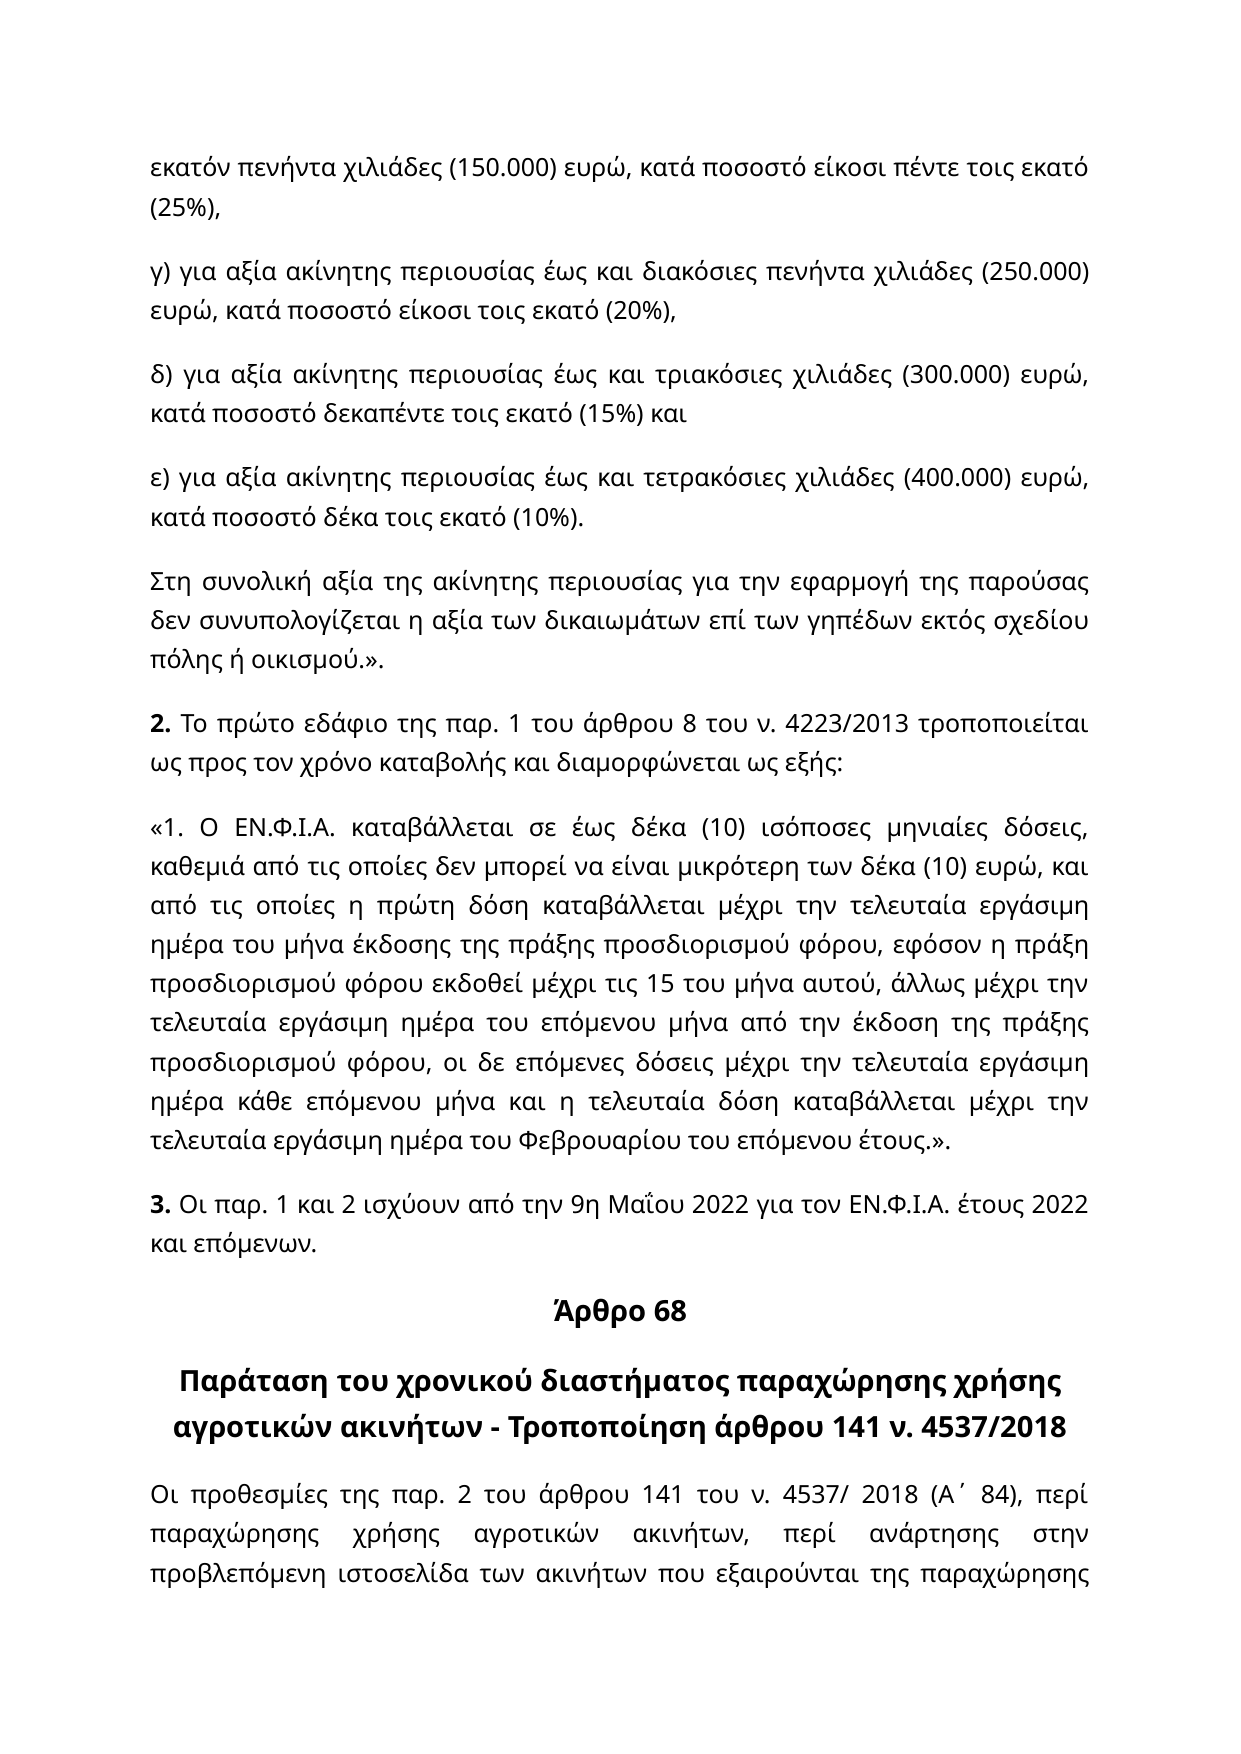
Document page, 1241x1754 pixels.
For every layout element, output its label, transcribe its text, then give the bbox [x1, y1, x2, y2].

text 3. Οι παρ. 1 και 2 ισχύουν από την 9η Μαΐου 2022 για τον ΕΝ.Φ.Ι.Α. έτους 2022 και επόμενων. [150, 1187, 1090, 1260]
text δ) για αξία ακίνητης περιουσίας έως και τριακόσιες χιλιάδες (300.000) ευρώ, κατά ποσοστό δεκαπέντε τοις εκατό (15%) και [150, 357, 1090, 430]
text ε) για αξία ακίνητης περιουσίας έως και τετρακόσιες χιλιάδες (400.000) ευρώ, κατά ποσοστό δέκα τοις εκατό (10%). [150, 460, 1090, 533]
text εκατόν πενήντα χιλιάδες (150.000) ευρώ, κατά ποσοστό είκοσι πέντε τοις εκατό (25%), [150, 150, 1090, 223]
subtitle Παράταση του χρονικού διαστήματος παραχώρησης χρήσης αγροτικών ακινήτων - Τροποποίηση άρθρου 141 ν. 4537/2018 [150, 1361, 1090, 1446]
text 2. Το πρώτο εδάφιο της παρ. 1 του άρθρου 8 του ν. 4223/2013 τροποποιείται ως προς τον χρόνο καταβολής και διαμορφώνεται ως εξής: [150, 706, 1090, 779]
text Οι προθεσμίες της παρ. 2 του άρθρου 141 του ν. 4537/ 2018 (Α΄ 84), περί παραχώρησης χρήσης αγροτικών ακινήτων, περί ανάρτησης στην προβλεπόμενη ιστοσελίδα των ακινήτων που εξαιρούνται της παραχώρησης [150, 1477, 1090, 1589]
text γ) για αξία ακίνητης περιουσίας έως και διακόσιες πενήντα χιλιάδες (250.000) ευρώ, κατά ποσοστό είκοσι τοις εκατό (20%), [150, 253, 1090, 327]
text «1. Ο ΕΝ.Φ.Ι.Α. καταβάλλεται σε έως δέκα (10) ισόποσες μηνιαίες δόσεις, καθεμιά από τις οποίες δεν μπορεί να είναι μικρότερη των δέκα (10) ευρώ, και από τις οποίες η πρώτη δόση καταβάλλεται μέχρι την τελευταία εργάσιμη ημέρα του μήνα έκδοσης της πράξης προσδιορισμού φόρου, εφόσον η πράξη προσδιορισμού φόρου εκδοθεί μέχρι τις 15 του μήνα αυτού, άλλως μέχρι την τελευταία εργάσιμη ημέρα του επόμενου μήνα από την έκδοση της πράξης προσδιορισμού φόρου, οι δε επόμενες δόσεις μέχρι την τελευταία εργάσιμη ημέρα κάθε επόμενου μήνα και η τελευταία δόση καταβάλλεται μέχρι την τελευταία εργάσιμη ημέρα του Φεβρουαρίου του επόμενου έτους.». [150, 809, 1090, 1157]
text Στη συνολική αξία της ακίνητης περιουσίας για την εφαρμογή της παρούσας δεν συνυπολογίζεται η αξία των δικαιωμάτων επί των γηπέδων εκτός σχεδίου πόλης ή οικισμού.». [150, 563, 1090, 676]
subtitle Άρθρο 68 [150, 1290, 1090, 1330]
